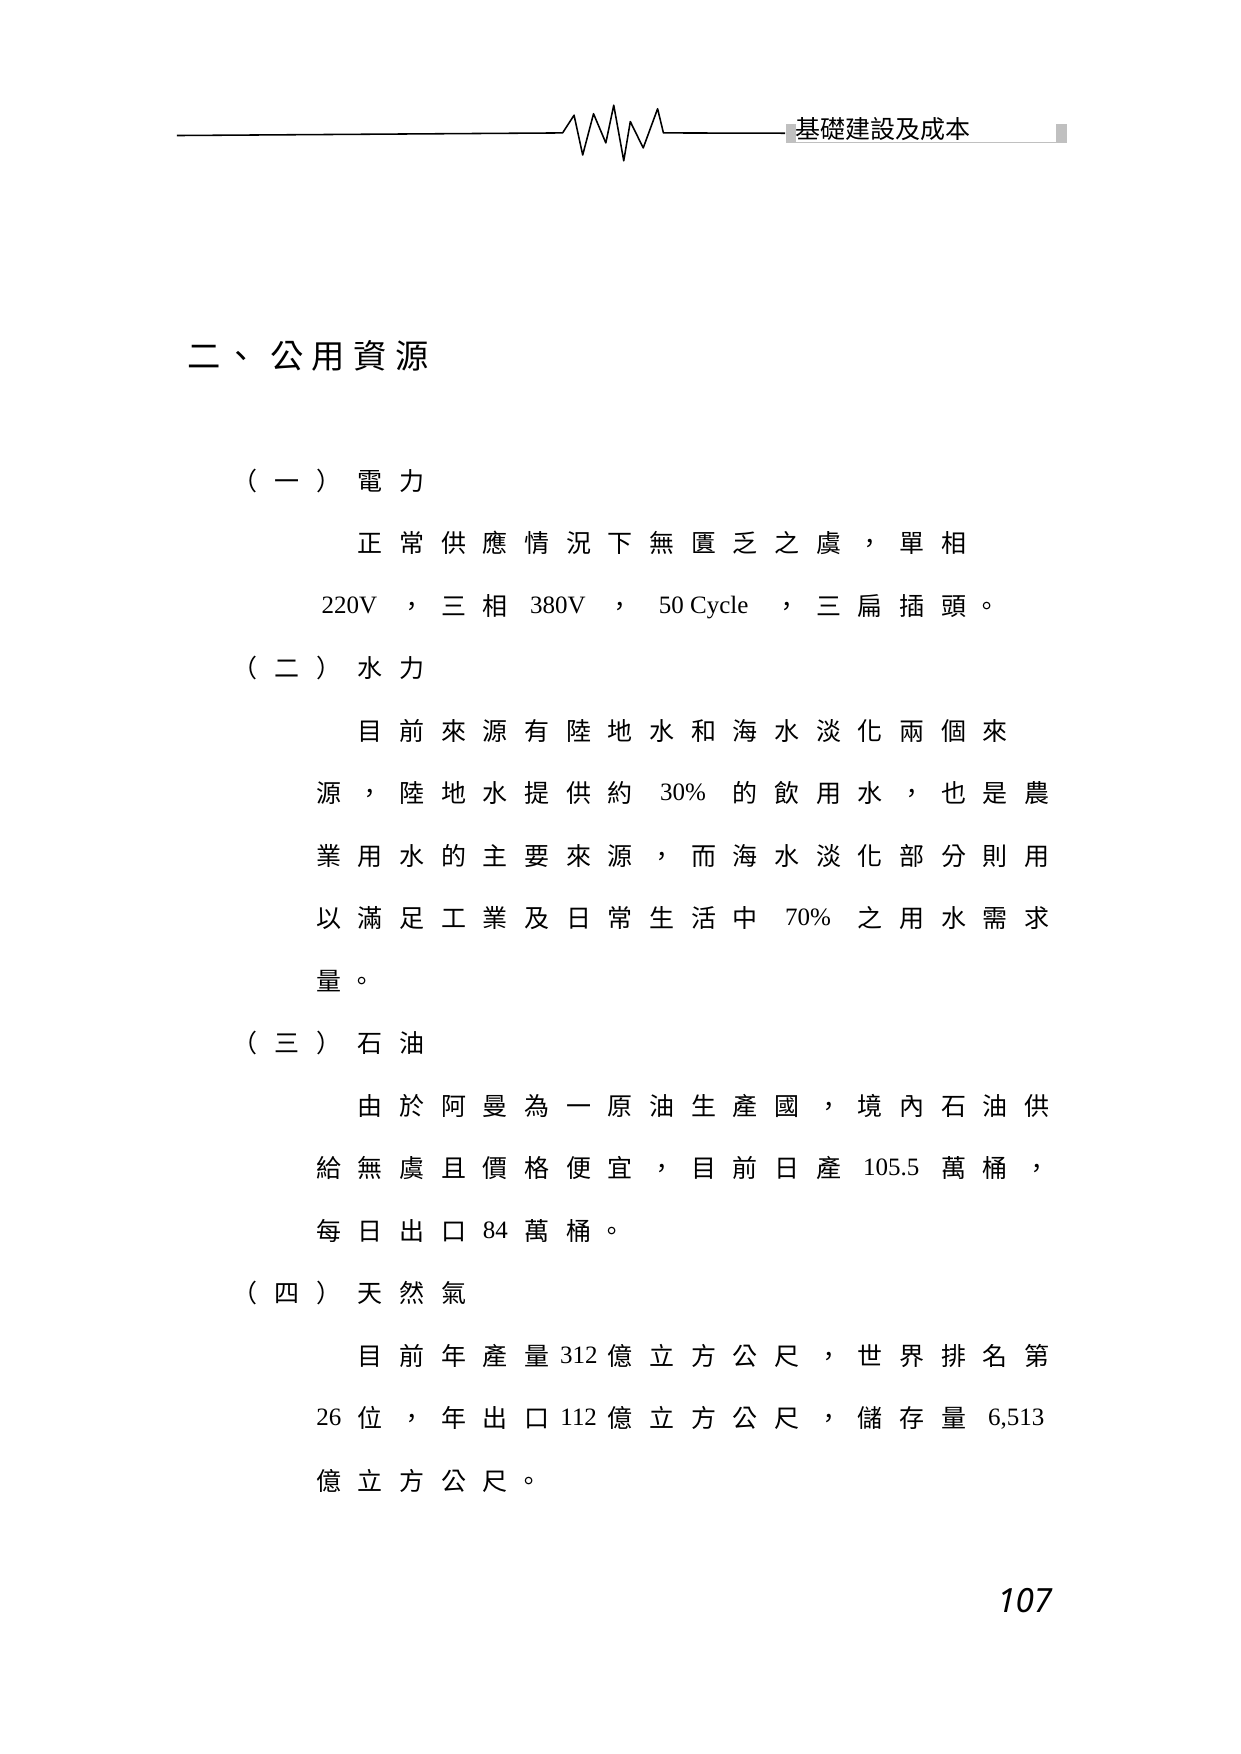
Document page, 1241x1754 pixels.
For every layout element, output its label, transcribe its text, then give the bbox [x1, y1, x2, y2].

text 目前來源有陸地水和海水淡化兩個來源，陸地水提供約30%的飲用水，也是農業用水的主要來源，而海水淡化部分則用以滿足工業及日常生活中70%之用水需求量。 [281, 688, 1058, 1000]
text 二、公用資源 [183, 313, 1058, 375]
text （三）石油 [207, 1000, 1058, 1063]
text 目前年產量312億立方公尺，世界排名第26位，年出口112億立方公尺，儲存量6,513億立方公尺。 [281, 1313, 1058, 1500]
text （一）電力 [207, 438, 1058, 500]
text 正常供應情況下無匱乏之虞，單相220V，三相380V，50 Cycle，三扁插頭。 [281, 500, 1058, 625]
text 由於阿曼為一原油生產國，境內石油供給無虞且價格便宜，目前日產105.5萬桶，每日出口84萬桶。 [281, 1063, 1058, 1250]
text （二）水力 [207, 625, 1058, 688]
text （四）天然氣 [207, 1250, 1058, 1313]
